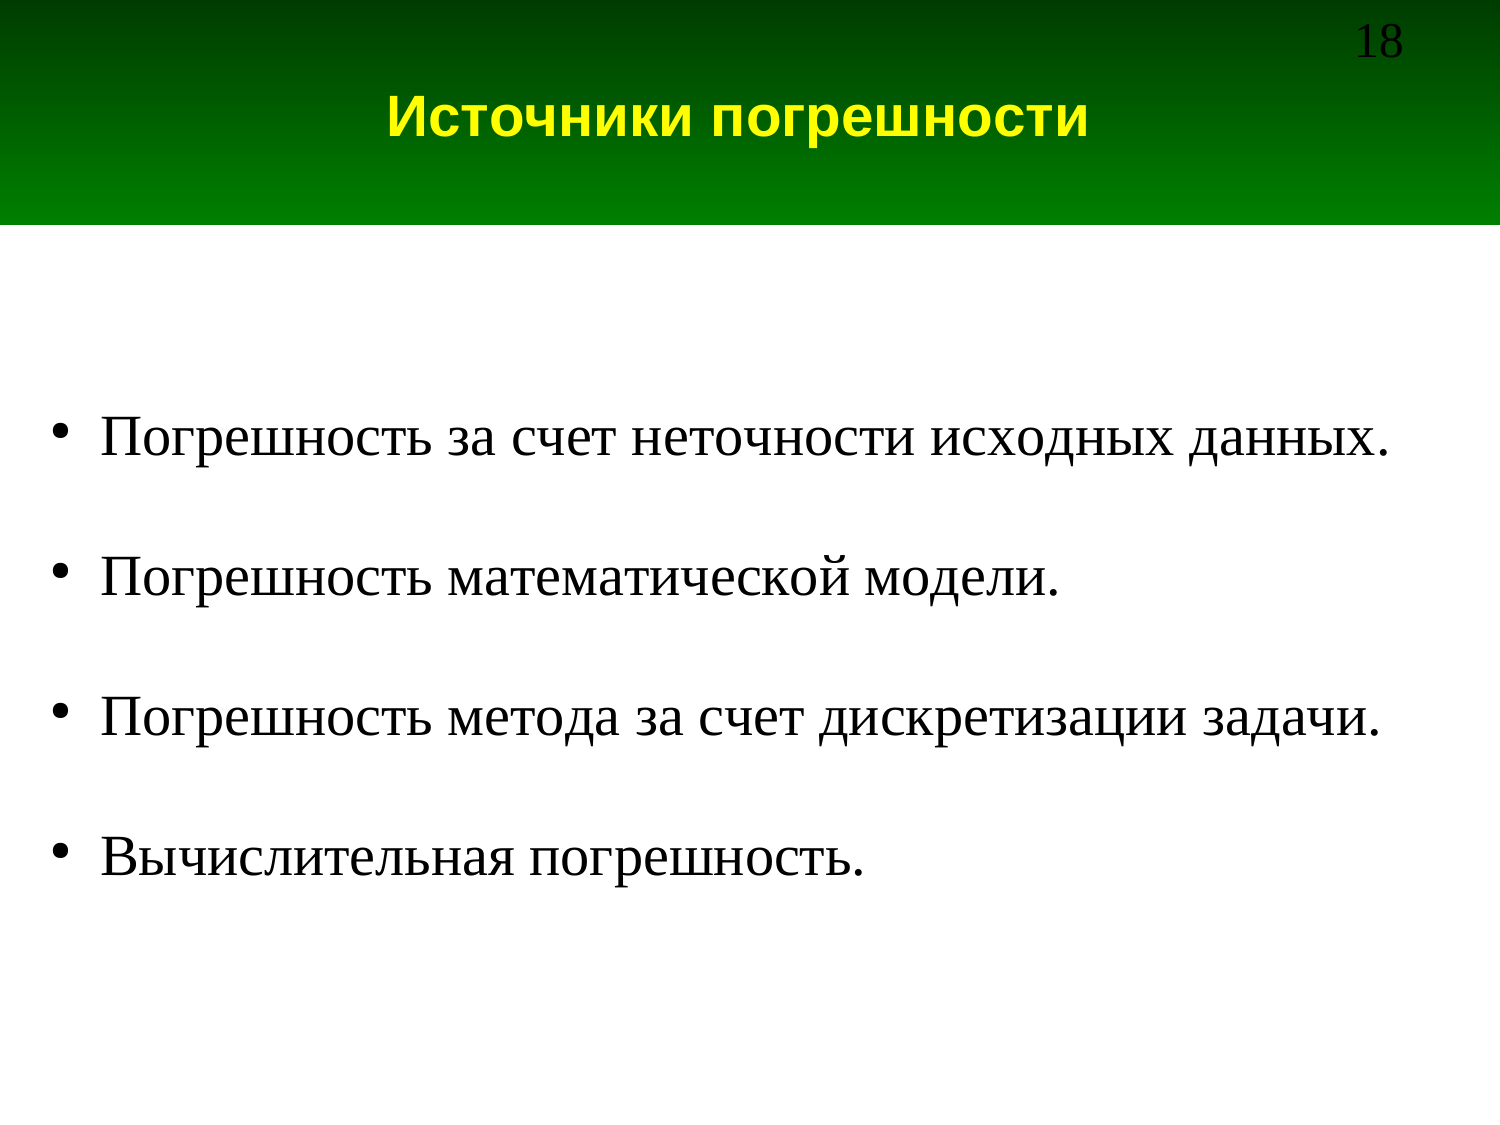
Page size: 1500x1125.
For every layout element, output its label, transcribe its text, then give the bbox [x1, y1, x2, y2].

text_box Погрешность за счет неточности исходных данных. Погрешность математической модели. Погрешность метода за счет дискретизации задачи. Вычислительная погрешность. [35, 389, 1465, 922]
title Источники погрешности [88, 18, 1389, 207]
